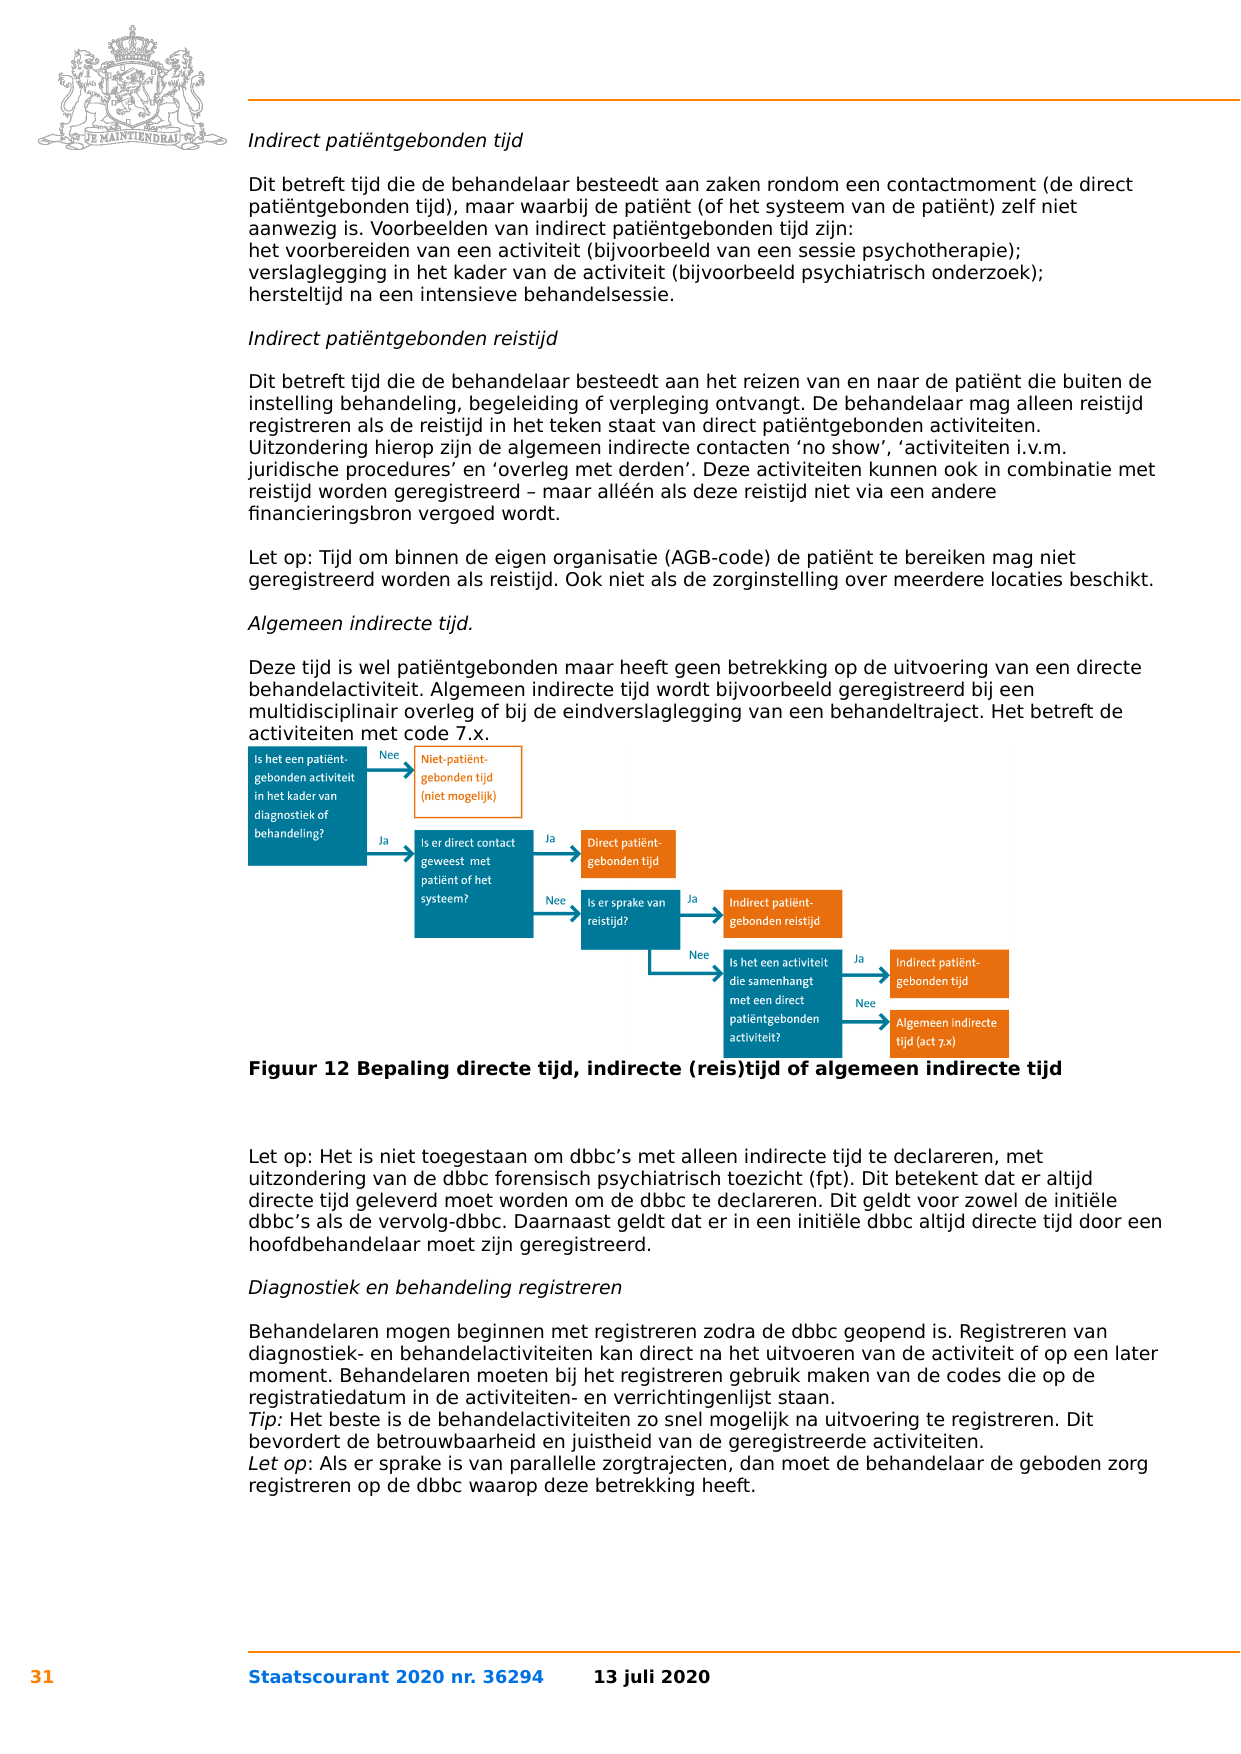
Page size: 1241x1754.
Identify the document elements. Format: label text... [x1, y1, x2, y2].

text Dit betreft tijd die de behandelaar besteedt aan het reizen van en naar de patiënt die buiten de instelling behandeling, begeleiding of verpleging ontvangt. De behandelaar mag alleen reistijd registreren als de reistijd in het teken staat van direct patiëntgebonden activiteiten. Uitzondering hierop zijn de algemeen indirecte contacten ‘no show’, ‘activiteiten i.v.m. juridische procedures’ en ‘overleg met derden’. Deze activiteiten kunnen ook in combinatie met reistijd worden geregistreerd – maar alléén als deze reistijd niet via een andere financieringsbron vergoed wordt. [248, 371, 1163, 525]
text verslaglegging in het kader van de activiteit (bijvoorbeeld psychiatrisch onderzoek); [248, 262, 1163, 284]
picture [248, 856, 723, 1058]
picture [248, 744, 1010, 1058]
subtitle Diagnostiek en behandeling registreren [248, 1277, 1163, 1299]
text hersteltijd na een intensieve behandelsessie. [248, 284, 1163, 306]
picture [38, 25, 227, 150]
text Deze tijd is wel patiëntgebonden maar heeft geen betrekking op de uitvoering van een directe behandelactiviteit. Algemeen indirecte tijd wordt bijvoorbeeld geregistreerd bij een multidisciplinair overleg of bij de eindverslaglegging van een behandeltraject. Het betreft de activiteiten met code 7.x. Figuur 12 Bepaling directe tijd, indirecte (reis)tijd of algemeen indirecte tijd [248, 657, 1163, 1124]
subtitle Indirect patiëntgebonden tijd [248, 130, 1163, 152]
text Dit betreft tijd die de behandelaar besteedt aan zaken rondom een contactmoment (de direct patiëntgebonden tijd), maar waarbij de patiënt (of het systeem van de patiënt) zelf niet aanwezig is. Voorbeelden van indirect patiëntgebonden tijd zijn: [248, 174, 1163, 240]
subtitle Algemeen indirecte tijd. [248, 613, 1163, 635]
text Let op: Als er sprake is van parallelle zorgtrajecten, dan moet de behandelaar de geboden zorg registreren op de dbbc waarop deze betrekking heeft. [248, 1453, 1163, 1497]
text Tip: Het beste is de behandelactiviteiten zo snel mogelijk na uitvoering te registreren. Dit bevordert de betrouwbaarheid en juistheid van de geregistreerde activiteiten. [248, 1409, 1163, 1453]
text Behandelaren mogen beginnen met registreren zodra de dbbc geopend is. Registreren van diagnostiek- en behandelactiviteiten kan direct na het uitvoeren van de activiteit of op een later moment. Behandelaren moeten bij het registreren gebruik maken van de codes die op de registratiedatum in de activiteiten- en verrichtingenlijst staan. [248, 1321, 1163, 1409]
text het voorbereiden van een activiteit (bijvoorbeeld van een sessie psychotherapie); [248, 240, 1163, 262]
text Let op: Het is niet toegestaan om dbbc’s met alleen indirecte tijd te declareren, met uitzondering van de dbbc forensisch psychiatrisch toezicht (fpt). Dit betekent dat er altijd directe tijd geleverd moet worden om de dbbc te declareren. Dit geldt voor zowel de initiële dbbc’s als de vervolg-dbbc. Daarnaast geldt dat er in een initiële dbbc altijd directe tijd door een hoofdbehandelaar moet zijn geregistreerd. [248, 1146, 1163, 1255]
text Let op: Tijd om binnen de eigen organisatie (AGB-code) de patiënt te bereiken mag niet geregistreerd worden als reistijd. Ook niet als de zorginstelling over meerdere locaties beschikt. [248, 547, 1163, 591]
subtitle Indirect patiëntgebonden reistijd [248, 327, 1163, 349]
